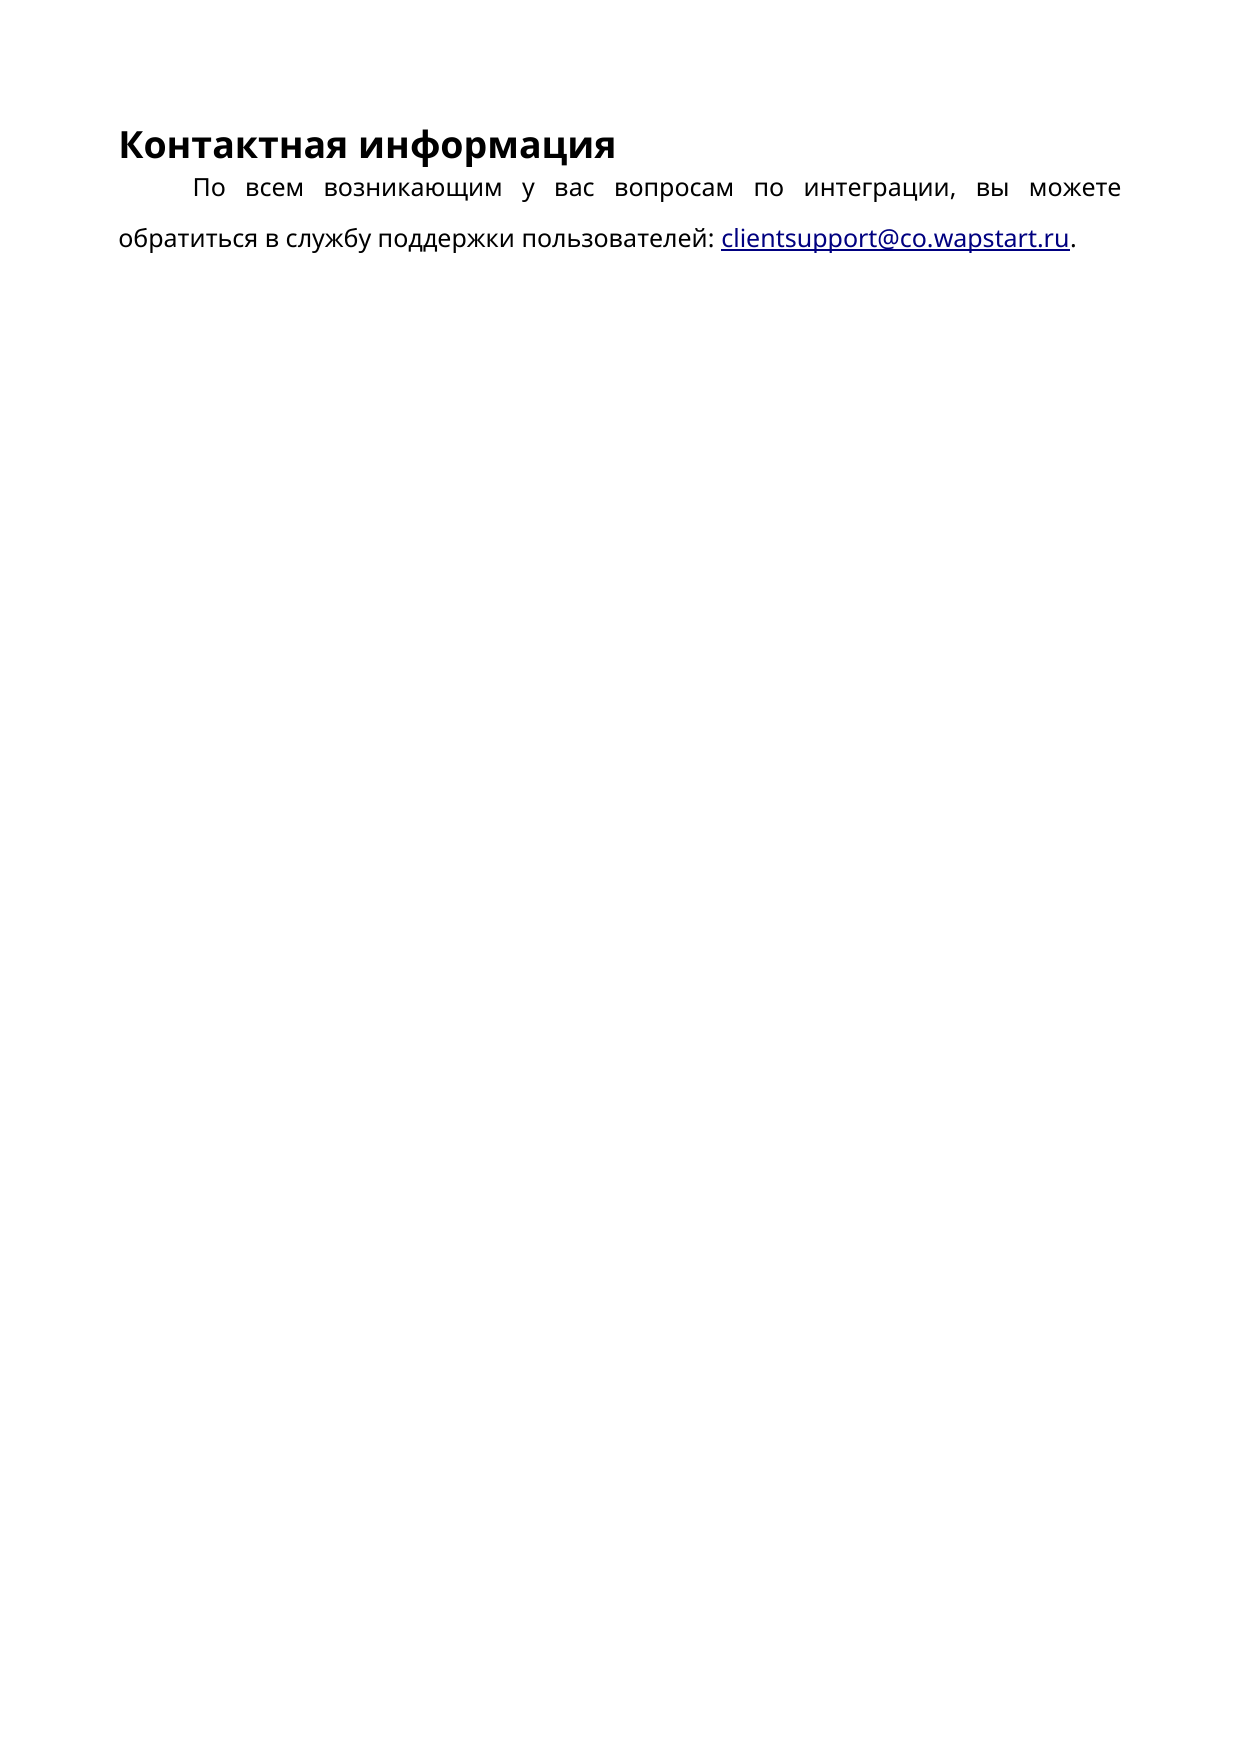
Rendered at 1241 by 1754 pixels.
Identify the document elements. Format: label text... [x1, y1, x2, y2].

subtitle Контактная информация [118, 118, 1122, 169]
text По всем возникающим у вас вопросам по интеграции, вы можете обратиться в службу поддержки пользователей: clientsupport@co.wapstart.ru. [118, 169, 1122, 254]
